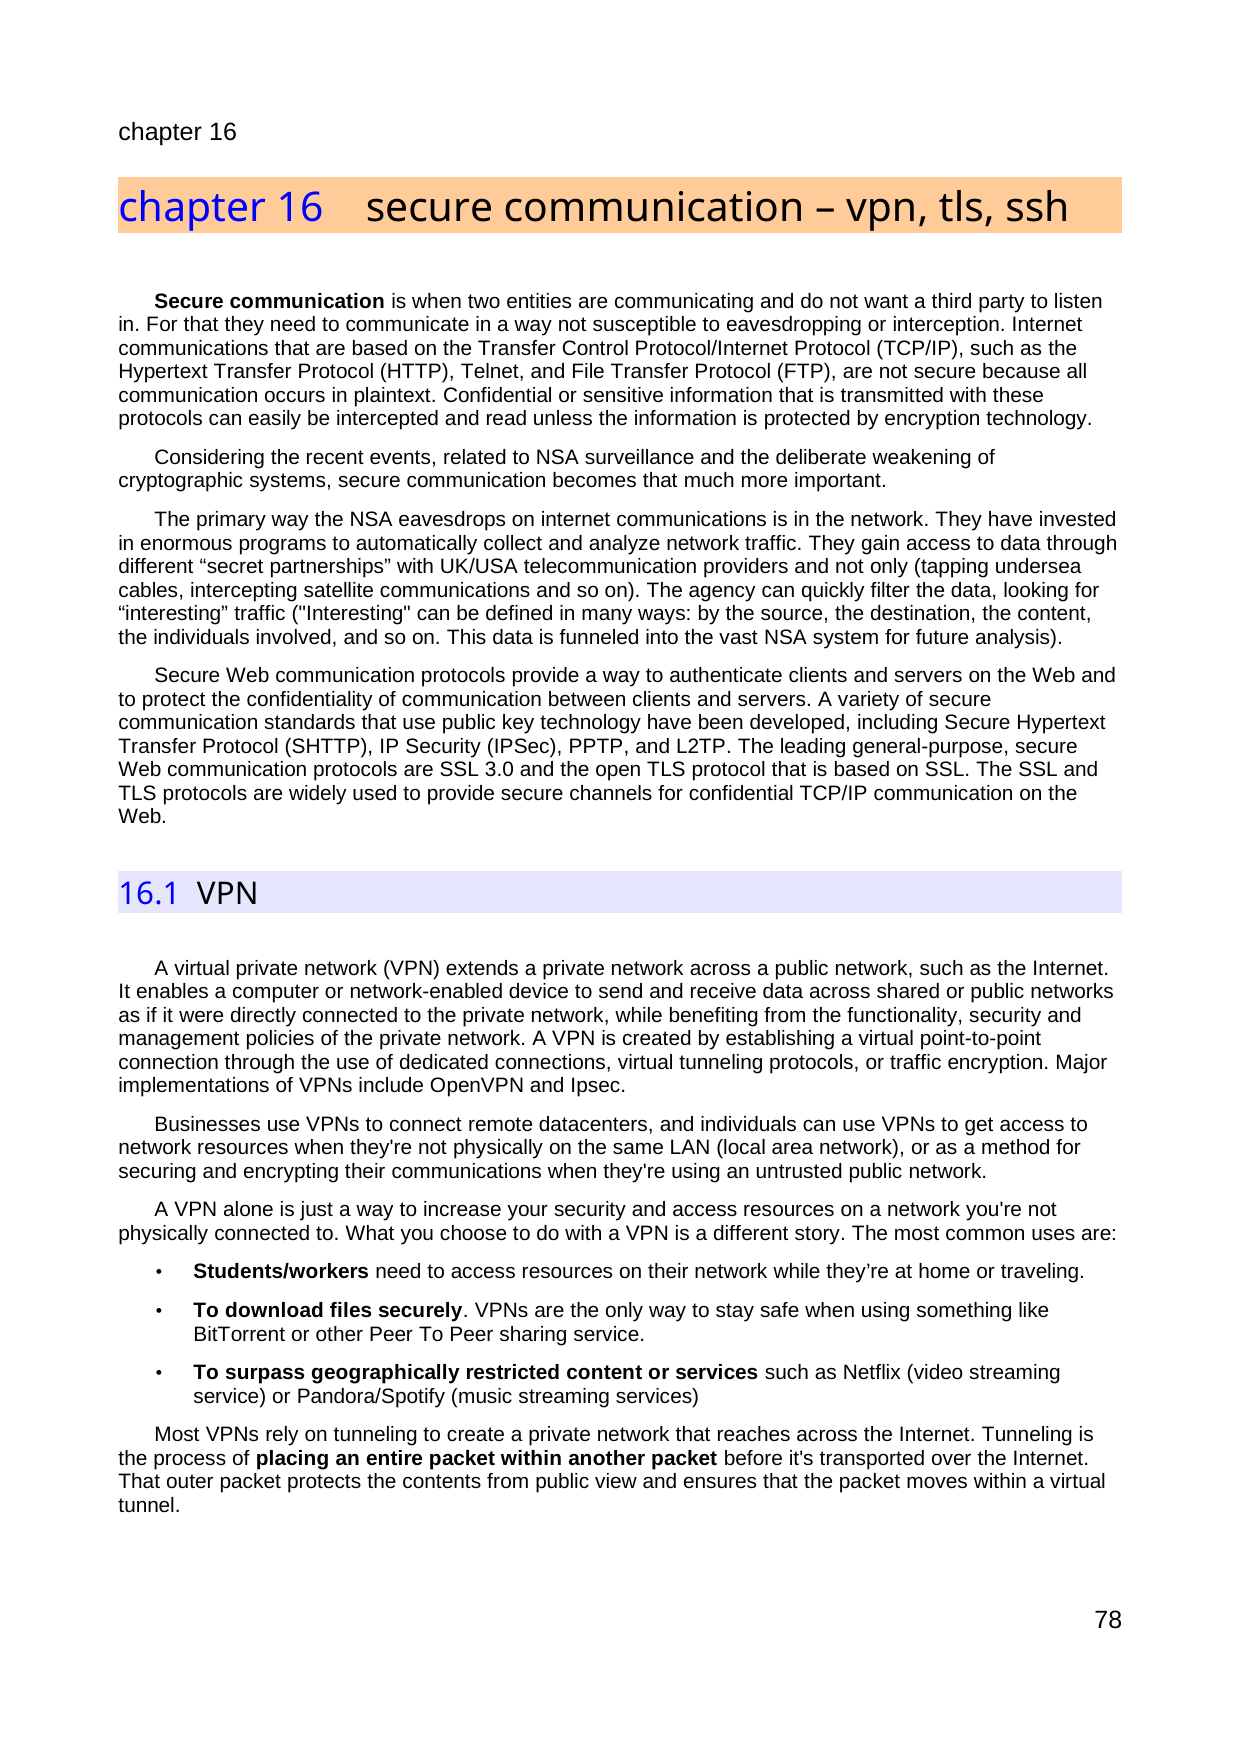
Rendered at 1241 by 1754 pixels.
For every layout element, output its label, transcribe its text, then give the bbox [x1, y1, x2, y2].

text Secure communication is when two entities are communicating and do not want a third party to listen in. For that they need to communicate in a way not susceptible to eavesdropping or interception. Internet communications that are based on the Transfer Control Protocol/Internet Protocol (TCP/IP), such as the Hypertext Transfer Protocol (HTTP), Telnet, and File Transfer Protocol (FTP), are not secure because all communication occurs in plaintext. Confidential or sensitive information that is transmitted with these protocols can easily be intercepted and read unless the information is protected by encryption technology. [118, 289, 1122, 430]
subtitle VPN [118, 871, 1122, 913]
text The primary way the NSA eavesdrops on internet communications is in the network. They have invested in enormous programs to automatically collect and analyze network traffic. They gain access to data through different “secret partnerships” with UK/USA telecommunication providers and not only (tapping undersea cables, intercepting satellite communications and so on). The agency can quickly filter the data, looking for “interesting” traffic ("Interesting" can be defined in many ways: by the source, the destination, the content, the individuals involved, and so on. This data is funneled into the vast NSA system for future analysis). [118, 507, 1122, 649]
subtitle secure communication – vpn, tls, ssh [118, 177, 1122, 233]
text Most VPNs rely on tunneling to create a private network that reaches across the Internet. Tunneling is the process of placing an entire packet within another packet before it's transported over the Internet. That outer packet protects the contents from public view and ensures that the packet moves within a virtual tunnel. [118, 1423, 1122, 1517]
text A virtual private network (VPN) extends a private network across a public network, such as the Internet. It enables a computer or network-enabled device to send and receive data across shared or public networks as if it were directly connected to the private network, while benefiting from the functionality, security and management policies of the private network. A VPN is created by establishing a virtual point-to-point connection through the use of dedicated connections, virtual tunneling protocols, or traffic encryption. Major implementations of VPNs include OpenVPN and Ipsec. [118, 956, 1122, 1097]
list To download files securely. VPNs are the only way to stay safe when using something like BitTorrent or other Peer To Peer sharing service. [156, 1298, 1122, 1346]
text Considering the recent events, related to NSA surveillance and the deliberate weakening of cryptographic systems, secure communication becomes that much more important. [118, 445, 1122, 492]
text A VPN alone is just a way to increase your security and access resources on a network you're not physically connected to. What you choose to do with a VPN is a different story. The most common uses are: [118, 1198, 1122, 1245]
list Students/workers need to access resources on their network while they’re at home or traveling. [156, 1260, 1122, 1283]
text Businesses use VPNs to connect remote datacenters, and individuals can use VPNs to get access to network resources when they're not physically on the same LAN (local area network), or as a method for securing and encrypting their communications when they're using an untrusted public network. [118, 1112, 1122, 1183]
text Secure Web communication protocols provide a way to authenticate clients and servers on the Web and to protect the confidentiality of communication between clients and servers. A variety of secure communication standards that use public key technology have been developed, including Secure Hypertext Transfer Protocol (SHTTP), IP Security (IPSec), PPTP, and L2TP. The leading general-purpose, secure Web communication protocols are SSL 3.0 and the open TLS protocol that is based on SSL. The SSL and TLS protocols are widely used to provide secure channels for confidential TCP/IP communication on the Web. [118, 664, 1122, 828]
list To surpass geographically restricted content or services such as Netflix (video streaming service) or Pandora/Spotify (music streaming services) [156, 1361, 1122, 1408]
